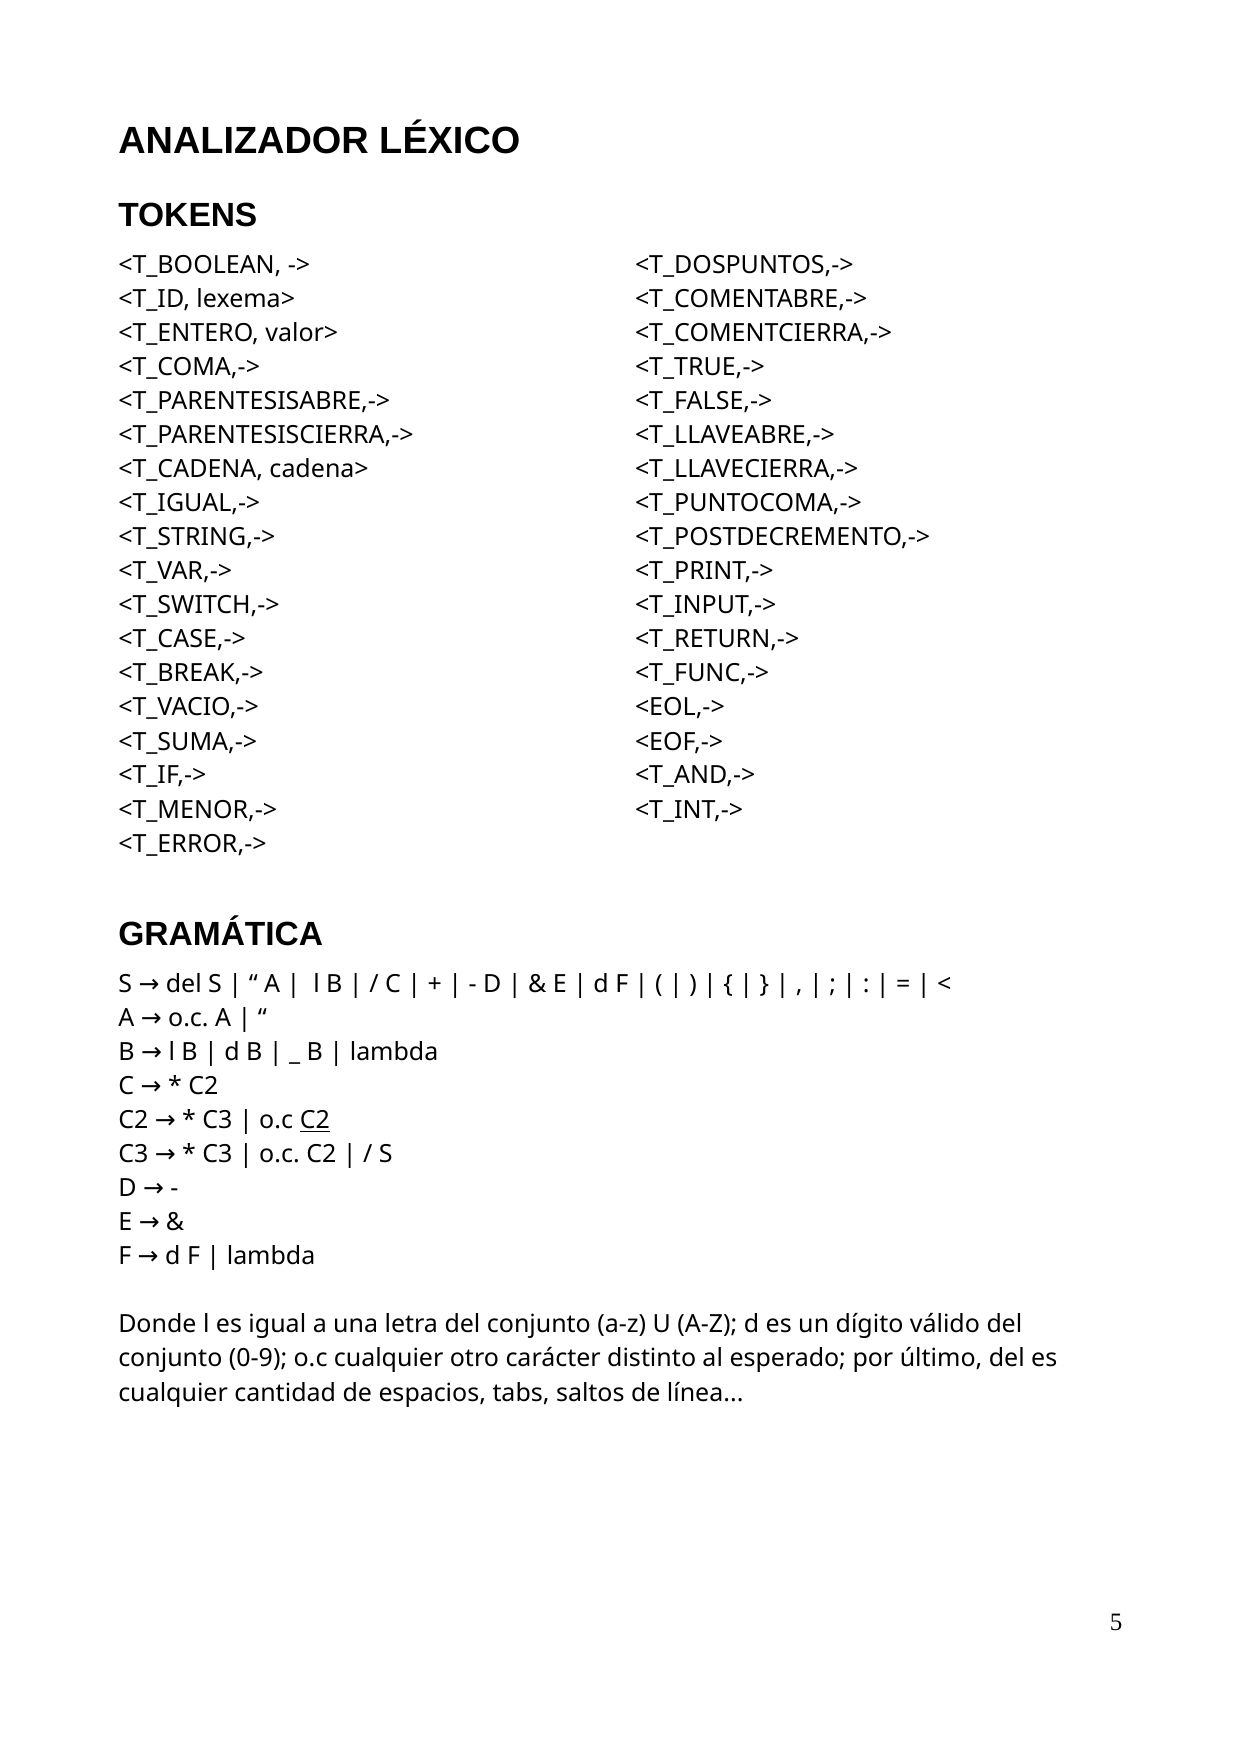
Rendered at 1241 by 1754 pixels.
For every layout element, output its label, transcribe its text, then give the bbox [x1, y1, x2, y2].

text <T_SUMA,-> [118, 723, 605, 757]
text <T_VAR,-> [118, 553, 605, 587]
text <T_PARENTESISABRE,-> [118, 382, 605, 417]
text <T_SWITCH,-> [118, 587, 605, 621]
text S → del S | “ A | l B | / C | + | - D | & E | d F | ( | ) | { | } | , | ; | : | = | < [118, 965, 1122, 999]
text <T_BOOLEAN, -> [118, 246, 605, 280]
text <T_VACIO,-> [118, 689, 605, 723]
text C2 → * C3 | o.c C2 [118, 1102, 1122, 1136]
text <T_PARENTESISCIERRA,-> [118, 417, 605, 451]
text <T_AND,-> [635, 757, 1122, 791]
text <T_IF,-> [118, 757, 605, 791]
text <T_INT,-> [635, 791, 1122, 825]
text E → & [118, 1204, 1122, 1238]
text <T_COMA,-> [118, 348, 605, 382]
text <T_PRINT,-> [635, 553, 1122, 587]
text <T_FUNC,-> [635, 655, 1122, 689]
text <T_ENTERO, valor> [118, 314, 605, 348]
text <T_RETURN,-> [635, 621, 1122, 655]
text <T_BREAK,-> [118, 655, 605, 689]
text C3 → * C3 | o.c. C2 | / S [118, 1136, 1122, 1170]
text D → - [118, 1170, 1122, 1204]
text F → d F | lambda [118, 1238, 1122, 1272]
text <T_LLAVEABRE,-> [635, 417, 1122, 451]
text <T_POSTDECREMENTO,-> [635, 519, 1122, 553]
text <T_ERROR,-> [118, 825, 605, 859]
text <T_ID, lexema> [118, 280, 605, 314]
text <T_DOSPUNTOS,-> [635, 246, 1122, 280]
text <T_COMENTABRE,-> [635, 280, 1122, 314]
text <T_COMENTCIERRA,-> [635, 314, 1122, 348]
text B → l B | d B | _ B | lambda [118, 1033, 1122, 1068]
text A → o.c. A | “ [118, 999, 1122, 1033]
text <EOL,-> [635, 689, 1122, 723]
subtitle GRAMÁTICA [118, 914, 1122, 953]
text <T_CADENA, cadena> [118, 451, 605, 485]
text <T_LLAVECIERRA,-> [635, 451, 1122, 485]
text <T_INPUT,-> [635, 587, 1122, 621]
text <T_IGUAL,-> [118, 485, 605, 519]
text Donde l es igual a una letra del conjunto (a-z) U (A-Z); d es un dígito válido del conjunto (0-9); o.c cualquier otro carácter distinto al esperado; por último, del es cualquier cantidad de espacios, tabs, saltos de línea... [118, 1306, 1122, 1408]
text <T_PUNTOCOMA,-> [635, 485, 1122, 519]
subtitle ANALIZADOR LÉXICO [118, 118, 1122, 162]
text C → * C2 [118, 1068, 1122, 1102]
text <EOF,-> [635, 723, 1122, 757]
text <T_STRING,-> [118, 519, 605, 553]
text <T_MENOR,-> [118, 791, 605, 825]
subtitle TOKENS [118, 195, 1122, 234]
text <T_CASE,-> [118, 621, 605, 655]
text <T_TRUE,-> [635, 348, 1122, 382]
text <T_FALSE,-> [635, 382, 1122, 417]
